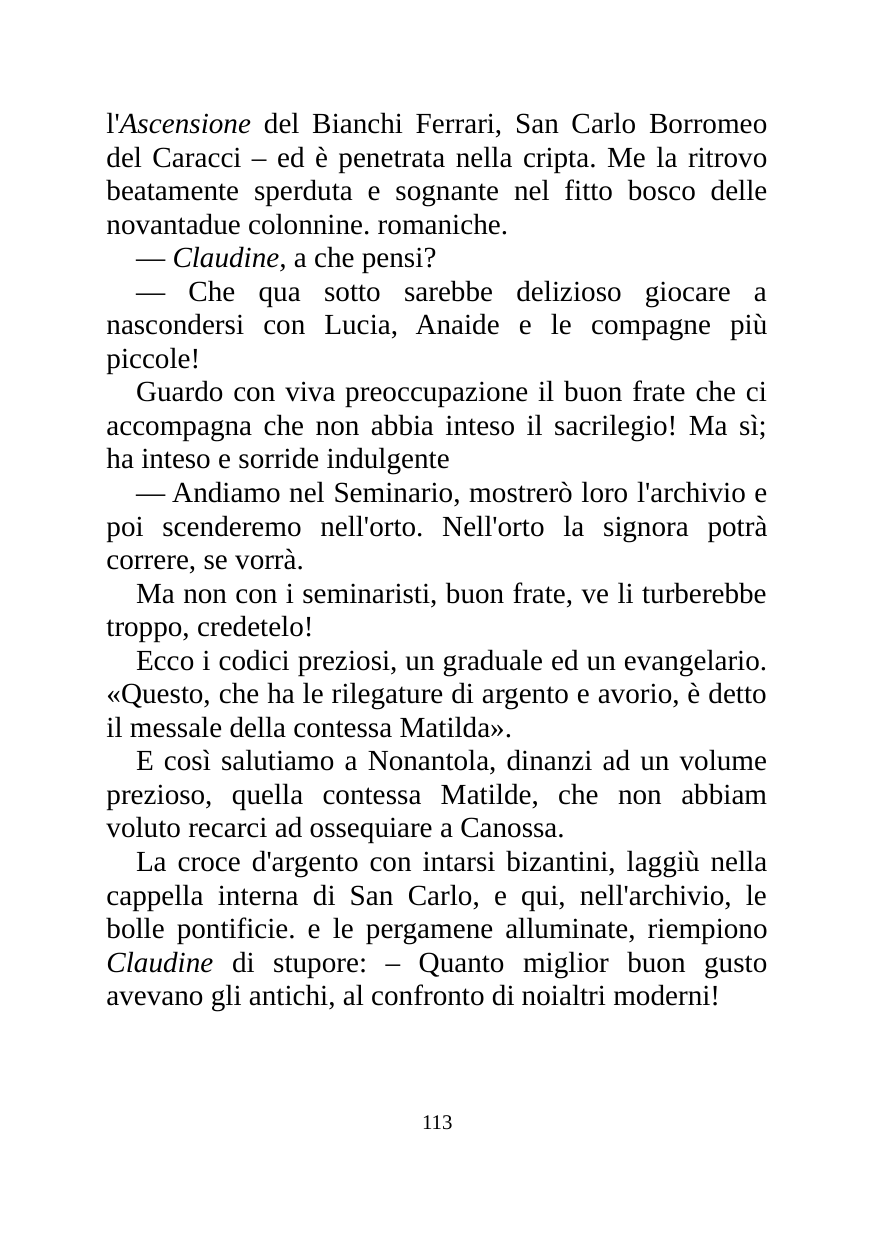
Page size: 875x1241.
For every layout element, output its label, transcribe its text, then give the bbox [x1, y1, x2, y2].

text Ecco i codici preziosi, un graduale ed un evangelario. «Questo, che ha le rilegature di argento e avorio, è detto il messale della contessa Matilda». [106, 643, 768, 743]
text Guardo con viva preoccupazione il buon frate che ci accompagna che non abbia inteso il sacrilegio! Ma sì; ha inteso e sorride indulgente [106, 374, 768, 475]
text E così salutiamo a Nonantola, dinanzi ad un volume prezioso, quella contessa Matilde, che non abbiam voluto recarci ad ossequiare a Canossa. [106, 743, 768, 844]
text La croce d'argento con intarsi bizantini, laggiù nella cappella interna di San Carlo, e qui, nell'archivio, le bolle pontificie. e le pergamene alluminate, riempiono Claudine di stupore: – Quanto miglior buon gusto avevano gli antichi, al confronto di noialtri moderni! [106, 844, 768, 1012]
text — Claudine, a che pensi? [106, 240, 768, 274]
text — Che qua sotto sarebbe delizioso giocare a nascondersi con Lucia, Anaide e le compagne più piccole! [106, 274, 768, 374]
text Ma non con i seminaristi, buon frate, ve li turberebbe troppo, credetelo! [106, 576, 768, 643]
text — Andiamo nel Seminario, mostrerò loro l'archivio e poi scenderemo nell'orto. Nell'orto la signora potrà correre, se vorrà. [106, 475, 768, 576]
text l'Ascensione del Bianchi Ferrari, San Carlo Borromeo del Caracci – ed è penetrata nella cripta. Me la ritrovo beatamente sperduta e sognante nel fitto bosco delle novantadue colonnine. romaniche. [106, 106, 768, 240]
